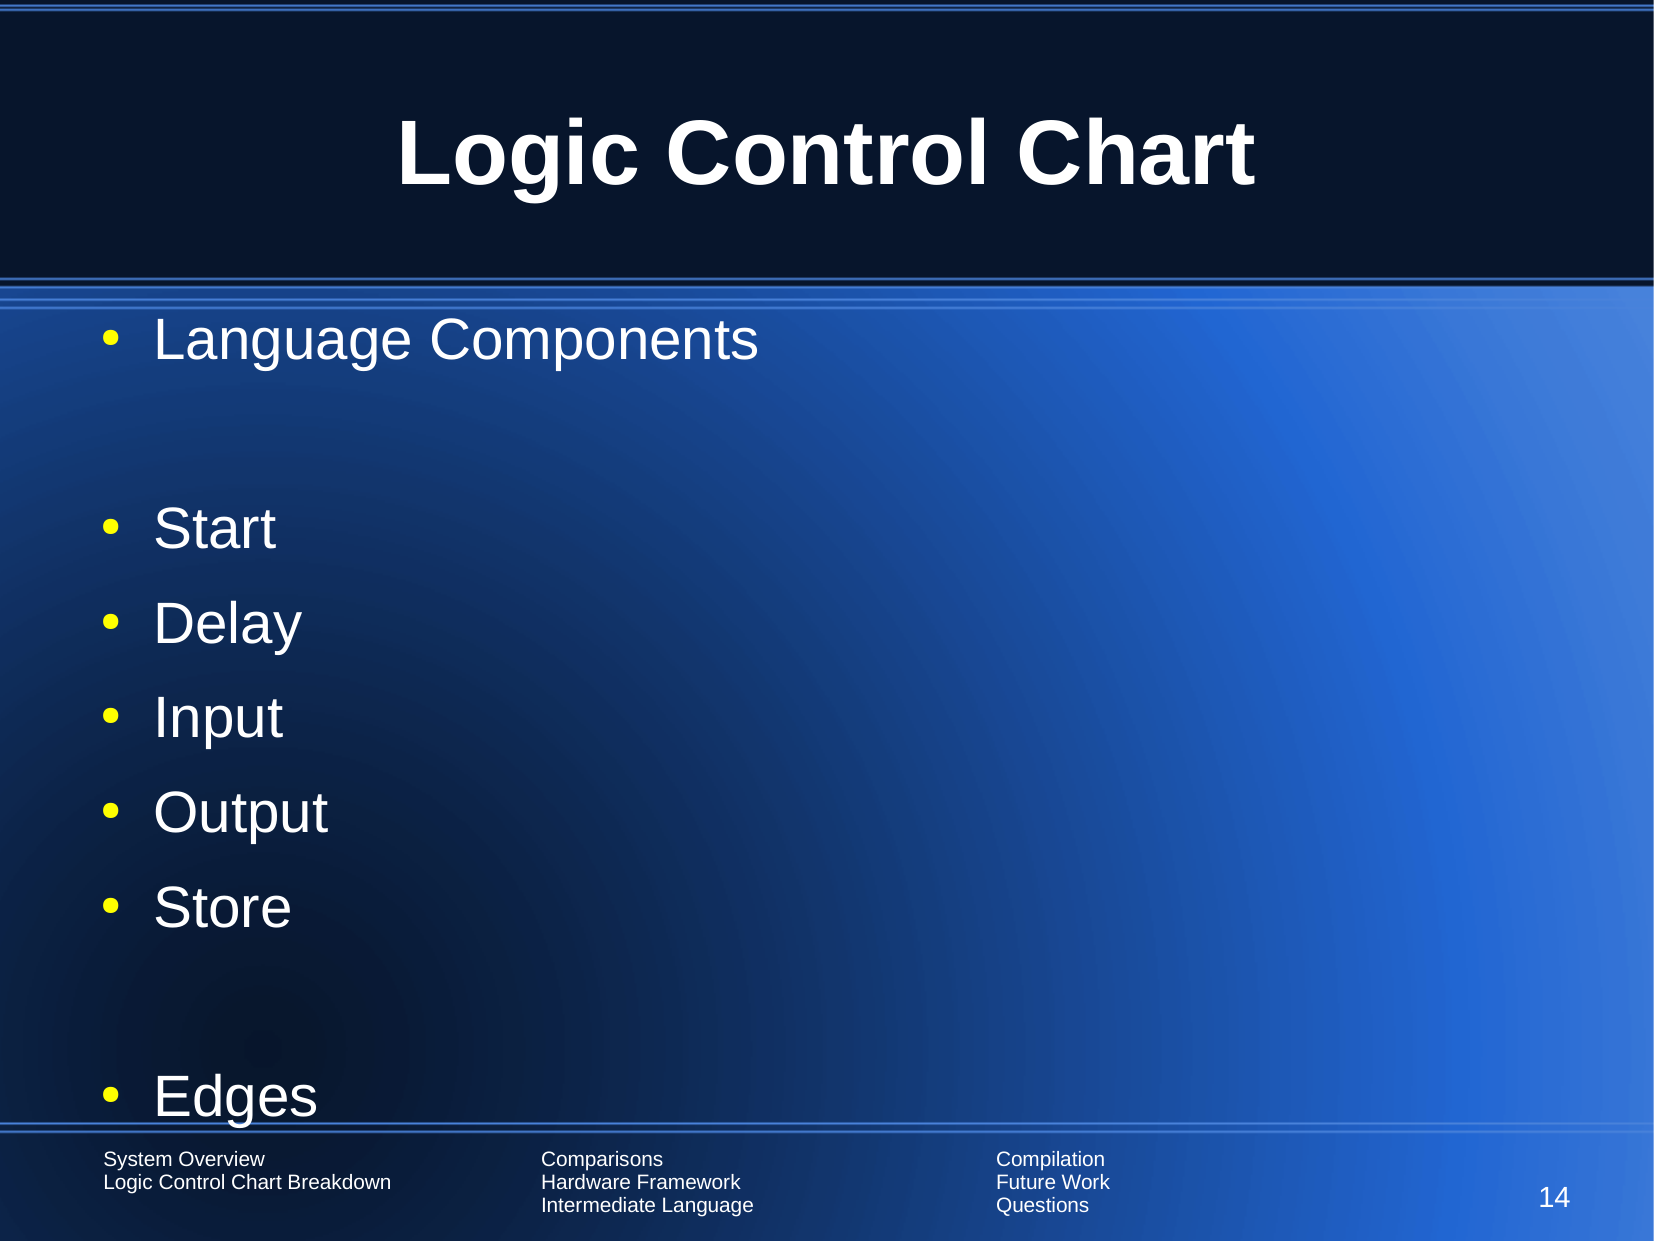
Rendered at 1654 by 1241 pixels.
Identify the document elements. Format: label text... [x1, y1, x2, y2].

list Language Components Start Delay Input Output Store Edges [82, 307, 1571, 1127]
title Logic Control Chart [82, 56, 1571, 250]
picture [0, 0, 1654, 1241]
